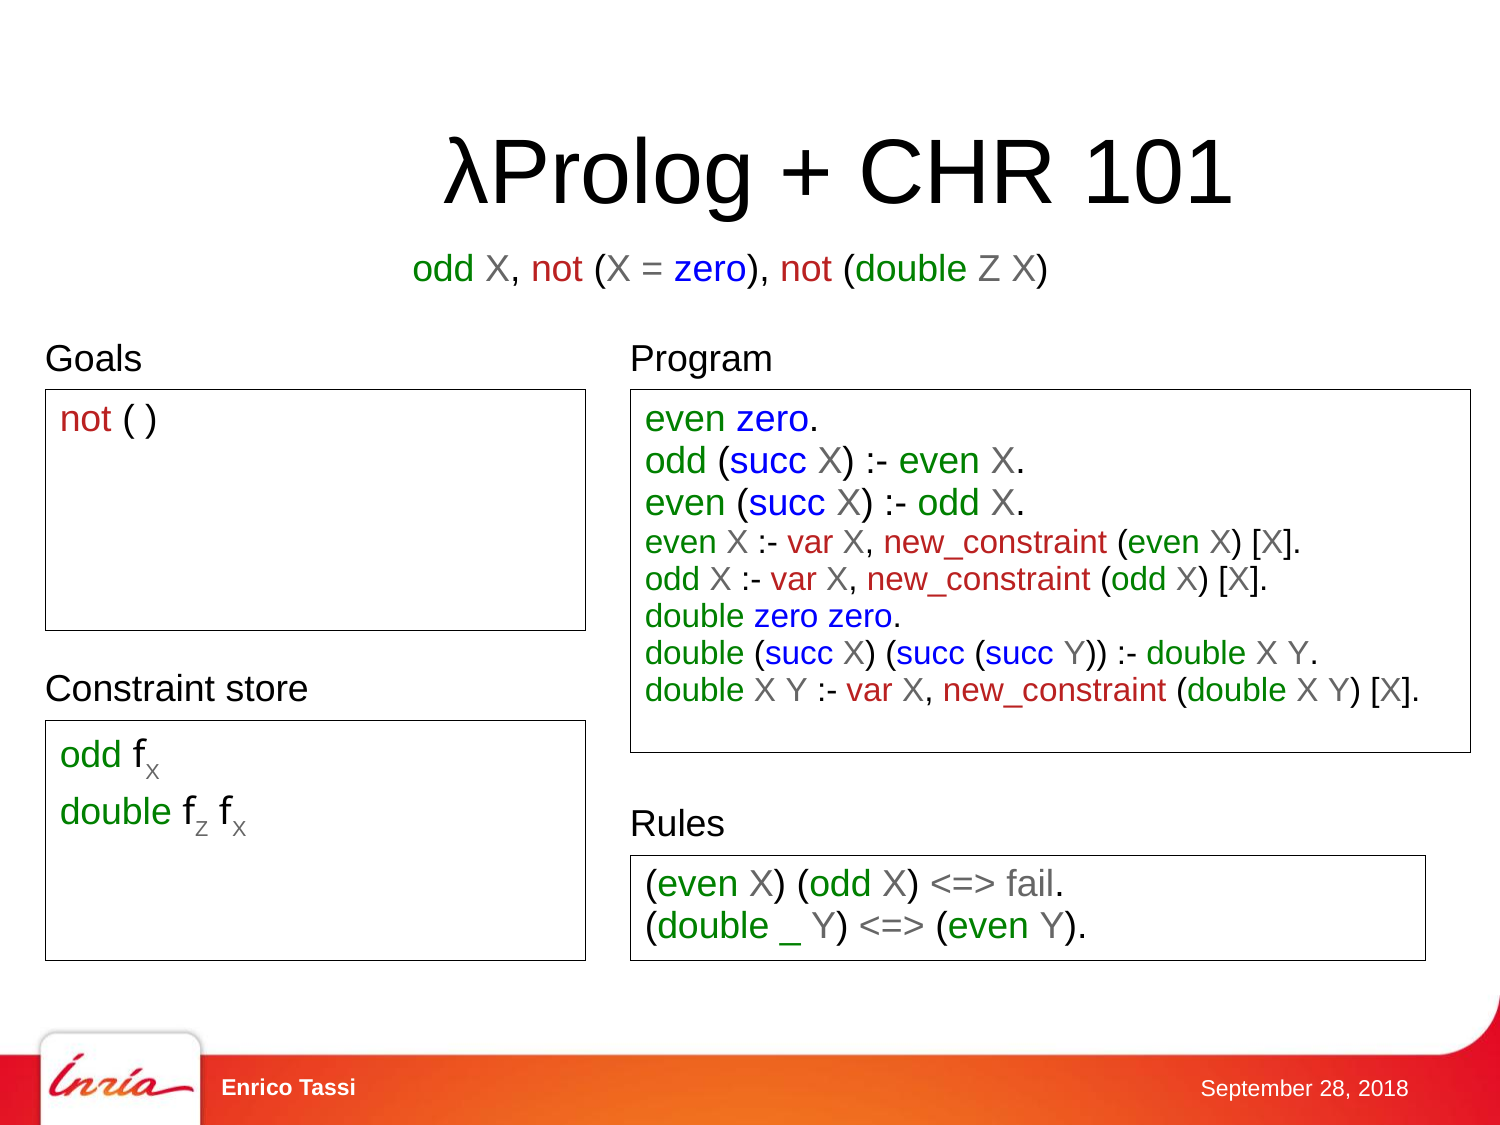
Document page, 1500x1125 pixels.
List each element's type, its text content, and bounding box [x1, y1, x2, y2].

text_box not ( ) [45, 389, 586, 631]
title λProlog + CHR 101 [221, 77, 1459, 266]
text_box Rules [615, 795, 789, 852]
text_box Goals [30, 329, 158, 387]
picture [0, 947, 1500, 1125]
text_box Program [615, 329, 789, 387]
text_box Constraint store [30, 660, 324, 717]
text_box even zero. odd (succ X) :- even X. even (succ X) :- odd X. even X :- var X, new_constraint (even X) [X]. odd X :- var X, new_constraint (odd X) [X]. double zero zero. double (succ X) (succ (succ Y)) :- double X Y. double X Y :- var X, new_constraint (double X Y) [X]. [630, 389, 1471, 753]
text_box (even X) (odd X) <=> fail. (double _ Y) <=> (even Y). [630, 855, 1426, 961]
text_box odd X, not (X = zero), not (double Z X) [397, 239, 1103, 300]
text_box odd fX double fZ fX [45, 720, 586, 961]
